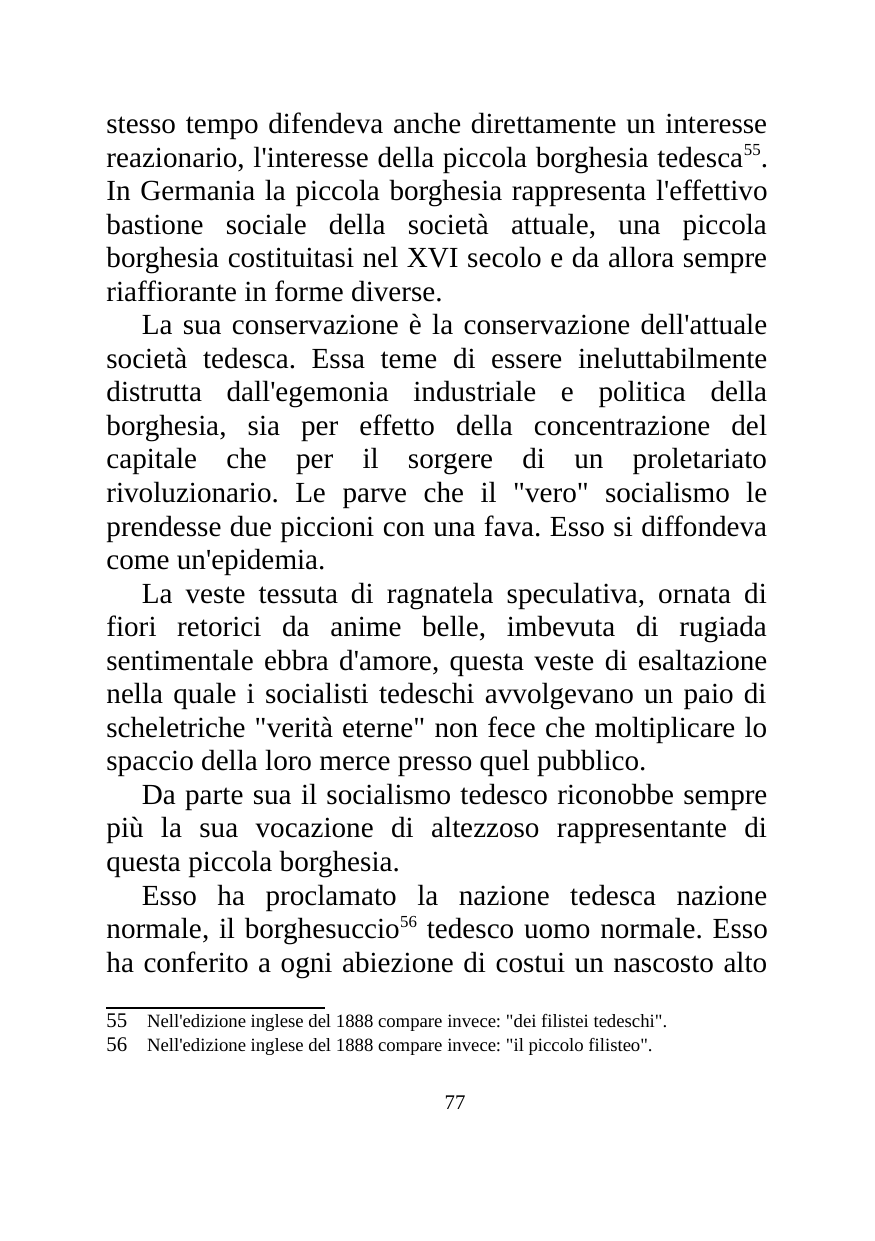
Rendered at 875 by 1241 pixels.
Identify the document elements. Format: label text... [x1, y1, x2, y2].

text Nell'edizione inglese del 1888 compare invece: "dei filistei tedeschi". [106, 1008, 768, 1032]
text Esso ha proclamato la nazione tedesca nazione normale, il borghesuccio tedesco uomo normale. Esso ha conferito a ogni abiezione di costui un nascosto alto [106, 878, 768, 978]
text Da parte sua il socialismo tedesco riconobbe sempre più la sua vocazione di altezzoso rappresentante di questa piccola borghesia. [106, 777, 768, 878]
text Nell'edizione inglese del 1888 compare invece: "il piccolo filisteo". [106, 1032, 768, 1056]
text La sua conservazione è la conservazione dell'attuale società tedesca. Essa teme di essere ineluttabilmente distrutta dall'egemonia industriale e politica della borghesia, sia per effetto della concentrazione del capitale che per il sorgere di un proletariato rivoluzionario. Le parve che il "vero" socialismo le prendesse due piccioni con una fava. Esso si diffondeva come un'epidemia. [106, 307, 768, 576]
text La veste tessuta di ragnatela speculativa, ornata di fiori retorici da anime belle, imbevuta di rugiada sentimentale ebbra d'amore, questa veste di esaltazione nella quale i socialisti tedeschi avvolgevano un paio di scheletriche "verità eterne" non fece che moltiplicare lo spaccio della loro merce presso quel pubblico. [106, 576, 768, 777]
text stesso tempo difendeva anche direttamente un interesse reazionario, l'interesse della piccola borghesia tedesca. In Germania la piccola borghesia rappresenta l'effettivo bastione sociale della società attuale, una piccola borghesia costituitasi nel XVI secolo e da allora sempre riaffiorante in forme diverse. [106, 106, 768, 307]
